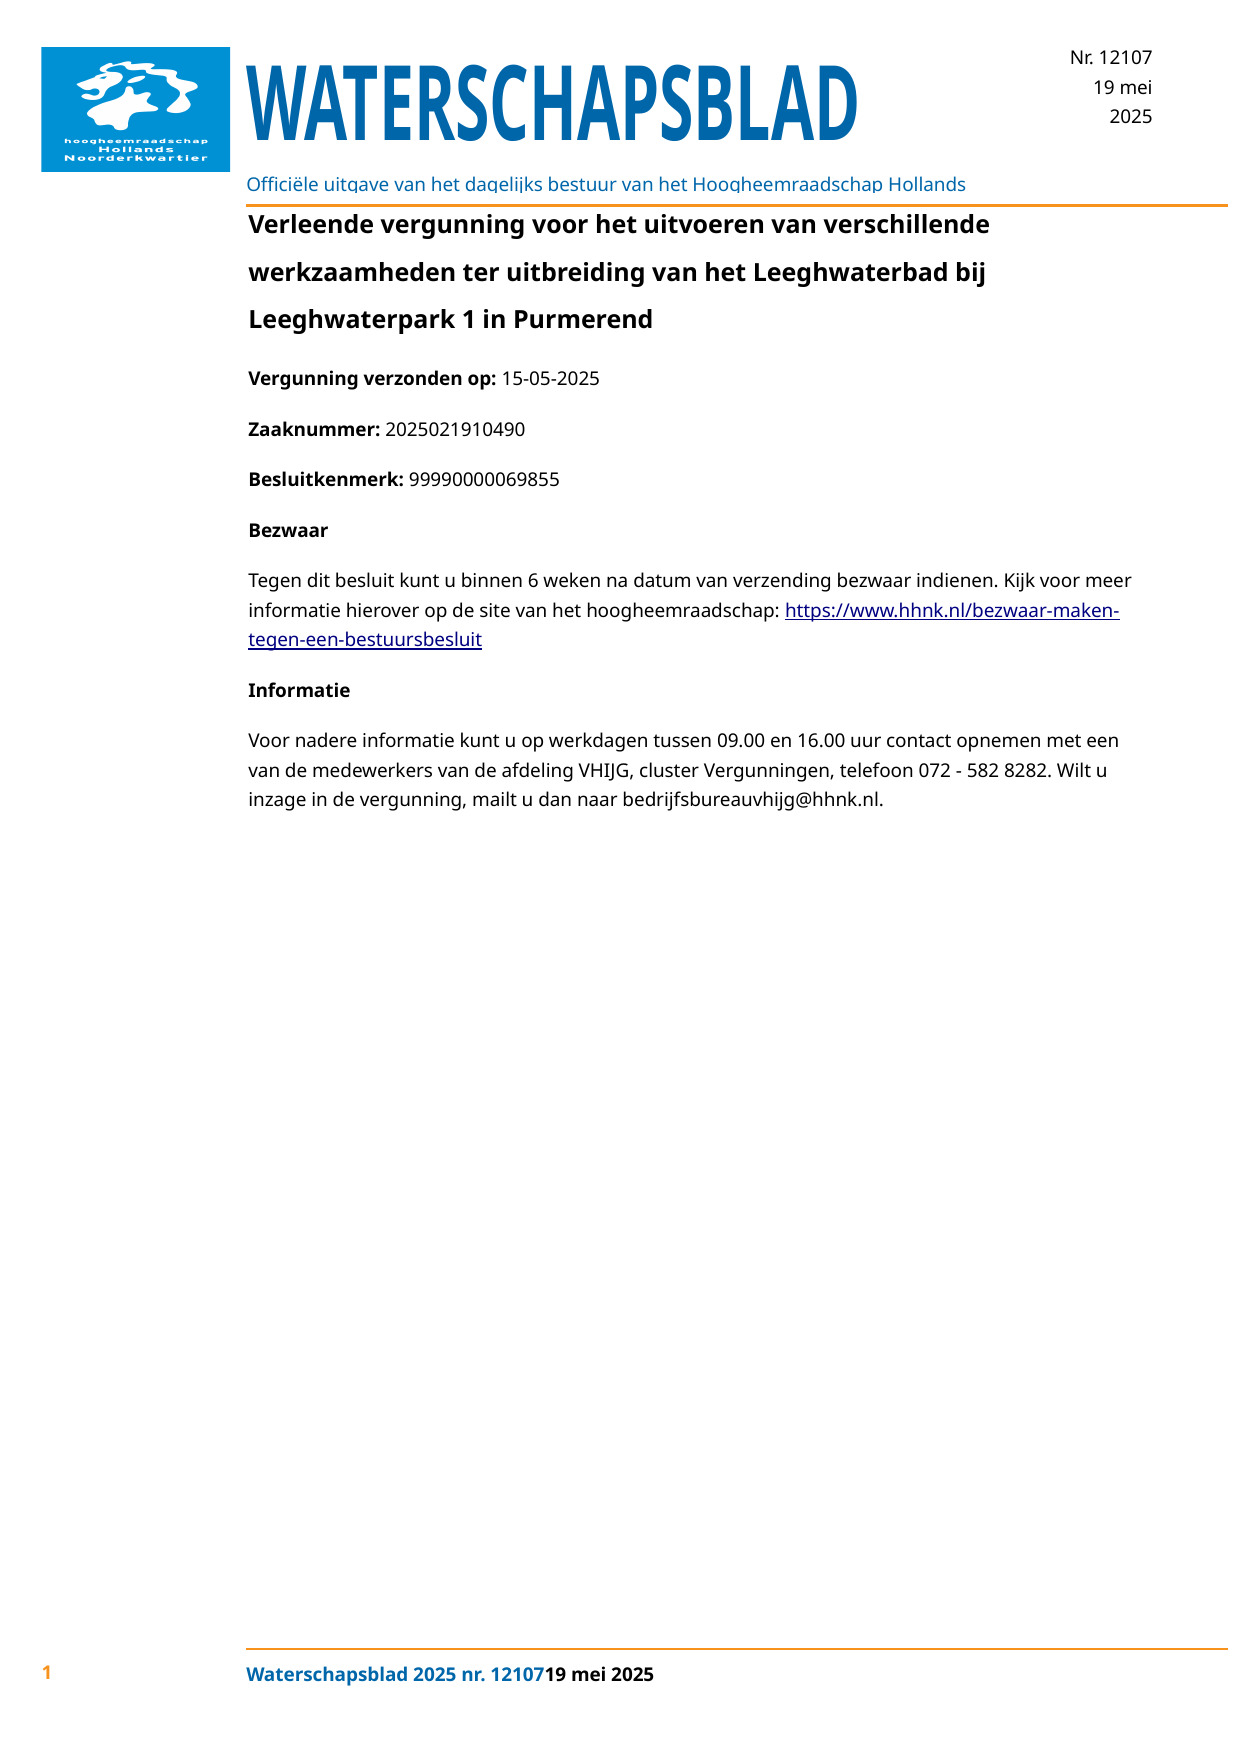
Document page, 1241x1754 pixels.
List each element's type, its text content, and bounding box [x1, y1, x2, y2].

picture [129, 76, 144, 82]
picture [78, 64, 122, 99]
text Bezwaar [248, 517, 1152, 542]
picture [88, 87, 157, 130]
text Besluitkenmerk: 99990000069855 [248, 466, 1152, 492]
text Informatie [248, 677, 1152, 702]
text Zaaknummer: 2025021910490 [248, 416, 1152, 442]
text Verleende vergunning voor het uitvoeren van verschillende werkzaamheden ter uitbreiding van het Leeghwaterbad bij Leeghwaterpark 1 in Purmerend [248, 207, 1152, 336]
picture [118, 62, 197, 112]
text Tegen dit besluit kunt u binnen 6 weken na datum van verzending bezwaar indienen. Kijk voor meer informatie hierover op de site van het hoogheemraadschap: https://www.hhnk.nl/bezwaar-maken-tegen-een-bestuursbesluit [248, 567, 1152, 652]
text Voor nadere informatie kunt u op werkdagen tussen 09.00 en 16.00 uur contact opnemen met een van de medewerkers van de afdeling VHIJG, cluster Vergunningen, telefoon 072 - 582 8282. Wilt u inzage in de vergunning, mailt u dan naar bedrijfsbureauvhijg@hhnk.nl. [248, 727, 1152, 812]
text Vergunning verzonden op: 15-05-2025 [248, 366, 1152, 391]
